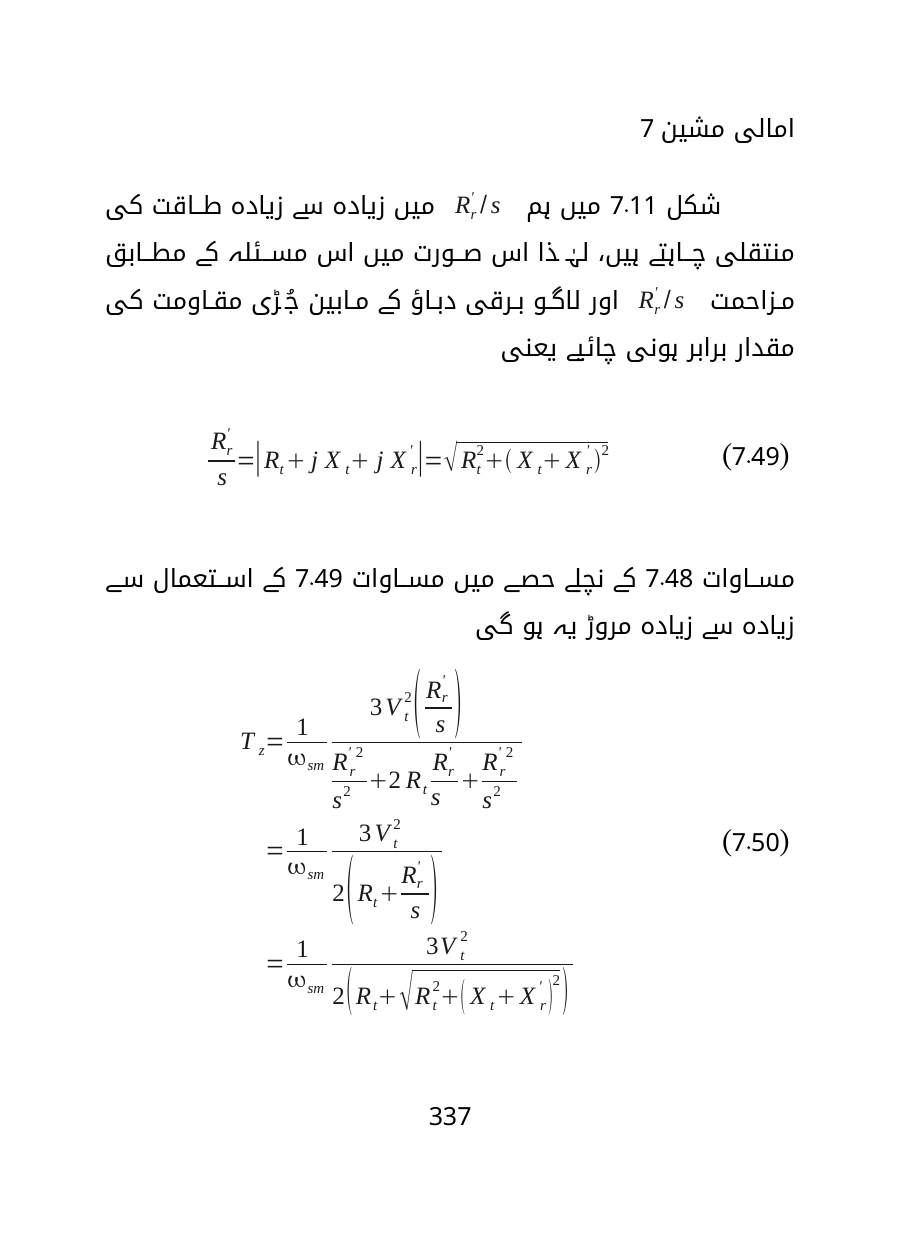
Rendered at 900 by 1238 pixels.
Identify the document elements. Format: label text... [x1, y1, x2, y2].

text مساوات 7.48 کے نچلے حصے میں مساوات 7.49 کے استعمال سے زیادہ سے زیادہ مروڑ یہ ہو گی [105, 555, 795, 650]
table_header [105, 663, 700, 1036]
text شکل 7.11 میں ہم میں زیادہ سے زیادہ طاقت کی منتقلی چاہتے ہیں، لہٰذا اس صورت میں اس مسئلہ کے مطابق مزاحمت اور لاگو برقی دباؤ کے مابین جُڑی مقاومت کی مقدار برابر ہونی چائیے یعنی [105, 182, 795, 372]
table_header (7.50) [700, 663, 795, 1036]
table_header [105, 419, 702, 509]
table_header (7.49) [702, 419, 795, 509]
